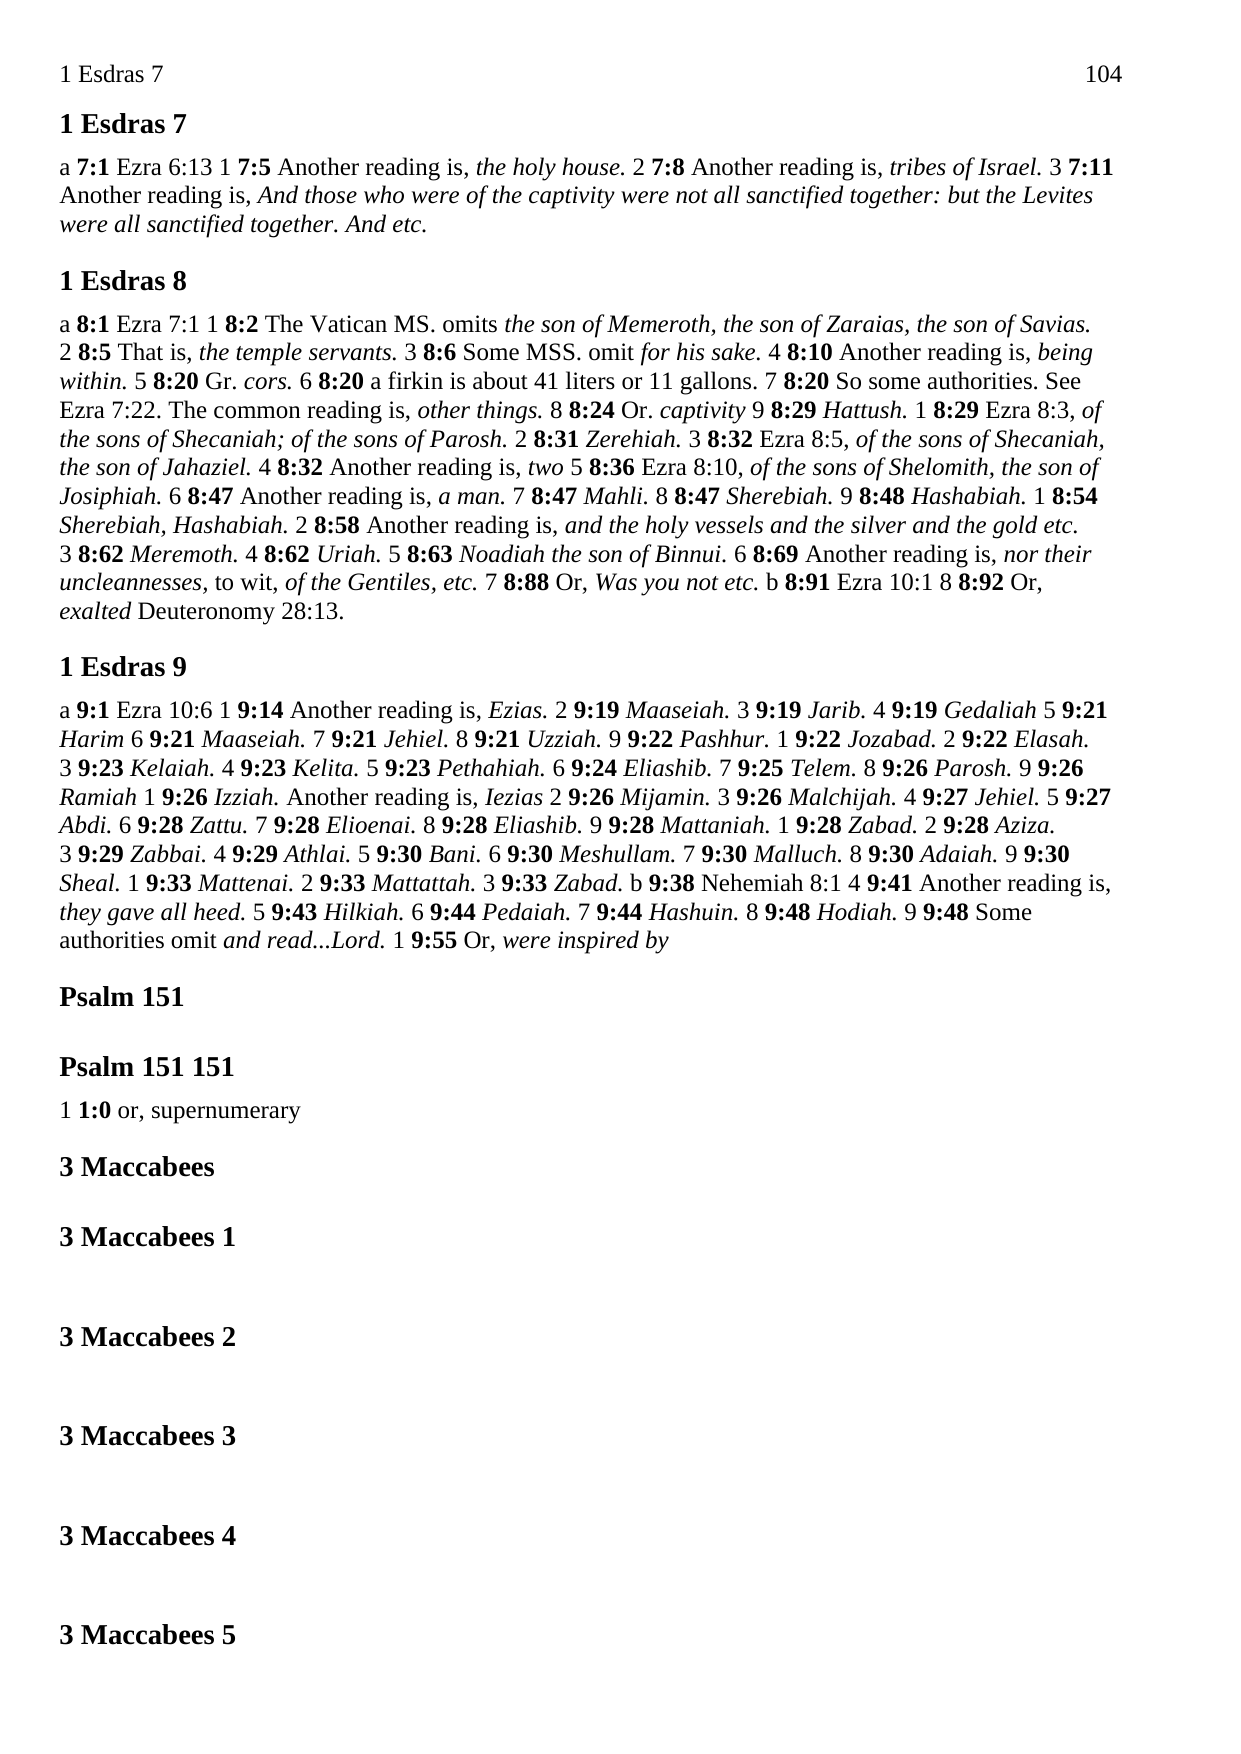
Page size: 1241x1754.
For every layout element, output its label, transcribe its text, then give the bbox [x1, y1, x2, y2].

subtitle 1 Esdras 8 [59, 263, 1122, 296]
text a 8:1 Ezra 7:1 1 8:2 The Vatican MS. omits the son of Memeroth, the son of Zaraias, the son of Savias. 2 8:5 That is, the temple servants. 3 8:6 Some MSS. omit for his sake. 4 8:10 Another reading is, being within. 5 8:20 Gr. cors. 6 8:20 a firkin is about 41 liters or 11 gallons. 7 8:20 So some authorities. See Ezra 7:22. The common reading is, other things. 8 8:24 Or. captivity 9 8:29 Hattush. 1 8:29 Ezra 8:3, of the sons of Shecaniah; of the sons of Parosh. 2 8:31 Zerehiah. 3 8:32 Ezra 8:5, of the sons of Shecaniah, the son of Jahaziel. 4 8:32 Another reading is, two 5 8:36 Ezra 8:10, of the sons of Shelomith, the son of Josiphiah. 6 8:47 Another reading is, a man. 7 8:47 Mahli. 8 8:47 Sherebiah. 9 8:48 Hashabiah. 1 8:54 Sherebiah, Hashabiah. 2 8:58 Another reading is, and the holy vessels and the silver and the gold etc. 3 8:62 Meremoth. 4 8:62 Uriah. 5 8:63 Noadiah the son of Binnui. 6 8:69 Another reading is, nor their uncleannesses, to wit, of the Gentiles, etc. 7 8:88 Or, Was you not etc. b 8:91 Ezra 10:1 8 8:92 Or, exalted Deuteronomy 28:13. [59, 309, 1122, 625]
text 1 1:0 or, supernumerary [59, 1096, 1122, 1124]
subtitle 3 Maccabees 2 [59, 1319, 1122, 1352]
subtitle 1 Esdras 7 [59, 106, 1122, 139]
subtitle 3 Maccabees 3 [59, 1419, 1122, 1452]
subtitle Psalm 151 [59, 979, 1122, 1012]
subtitle 3 Maccabees 4 [59, 1518, 1122, 1551]
subtitle 3 Maccabees 1 [59, 1220, 1122, 1253]
subtitle 3 Maccabees 5 [59, 1617, 1122, 1651]
subtitle 1 Esdras 9 [59, 650, 1122, 683]
text a 9:1 Ezra 10:6 1 9:14 Another reading is, Ezias. 2 9:19 Maaseiah. 3 9:19 Jarib. 4 9:19 Gedaliah 5 9:21 Harim 6 9:21 Maaseiah. 7 9:21 Jehiel. 8 9:21 Uzziah. 9 9:22 Pashhur. 1 9:22 Jozabad. 2 9:22 Elasah. 3 9:23 Kelaiah. 4 9:23 Kelita. 5 9:23 Pethahiah. 6 9:24 Eliashib. 7 9:25 Telem. 8 9:26 Parosh. 9 9:26 Ramiah 1 9:26 Izziah. Another reading is, Iezias 2 9:26 Mijamin. 3 9:26 Malchijah. 4 9:27 Jehiel. 5 9:27 Abdi. 6 9:28 Zattu. 7 9:28 Elioenai. 8 9:28 Eliashib. 9 9:28 Mattaniah. 1 9:28 Zabad. 2 9:28 Aziza. 3 9:29 Zabbai. 4 9:29 Athlai. 5 9:30 Bani. 6 9:30 Meshullam. 7 9:30 Malluch. 8 9:30 Adaiah. 9 9:30 Sheal. 1 9:33 Mattenai. 2 9:33 Mattattah. 3 9:33 Zabad. b 9:38 Nehemiah 8:1 4 9:41 Another reading is, they gave all heed. 5 9:43 Hilkiah. 6 9:44 Pedaiah. 7 9:44 Hashuin. 8 9:48 Hodiah. 9 9:48 Some authorities omit and read...Lord. 1 9:55 Or, were inspired by [59, 696, 1122, 954]
subtitle 3 Maccabees [59, 1149, 1122, 1182]
text a 7:1 Ezra 6:13 1 7:5 Another reading is, the holy house. 2 7:8 Another reading is, tribes of Israel. 3 7:11 Another reading is, And those who were of the captivity were not all sanctified together: but the Levites were all sanctified together. And etc. [59, 152, 1122, 238]
subtitle Psalm 151 151 [59, 1050, 1122, 1083]
